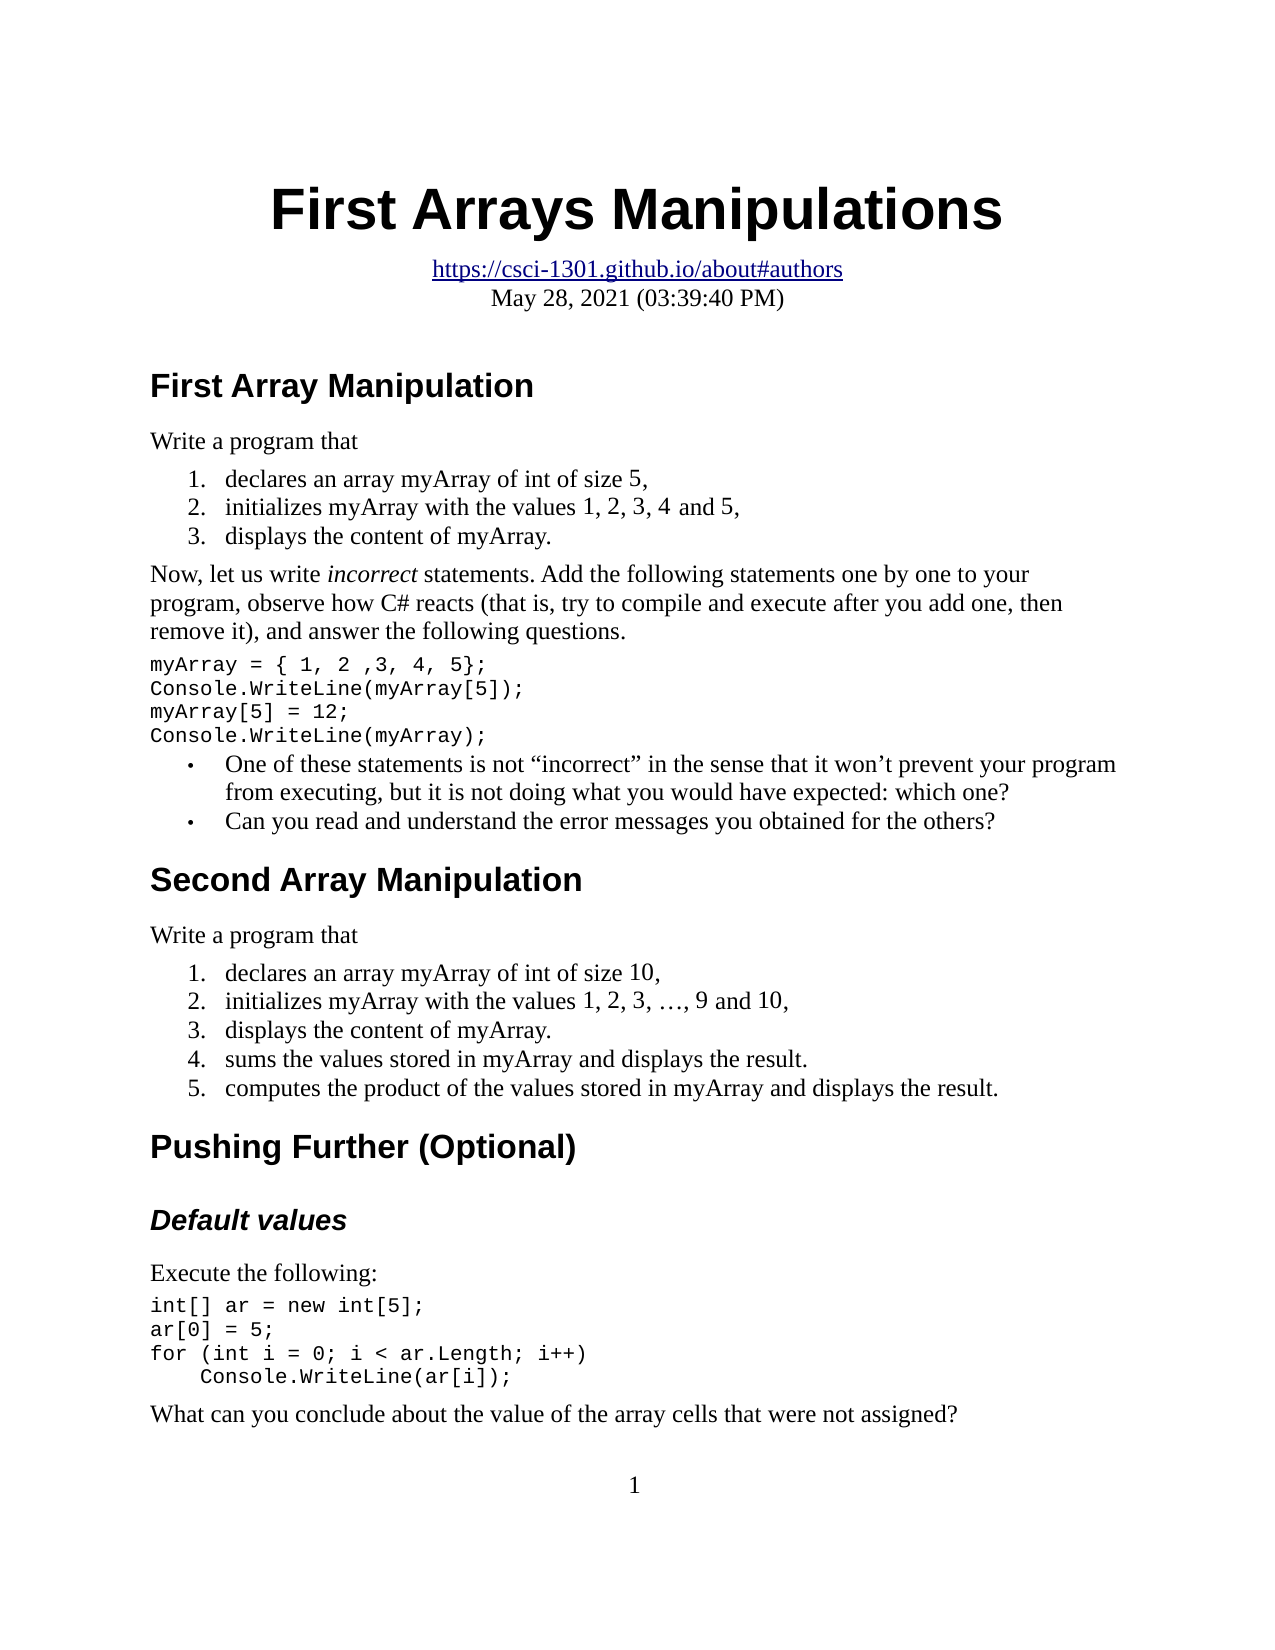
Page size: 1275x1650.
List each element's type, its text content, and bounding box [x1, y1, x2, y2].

subtitle First Array Manipulation [150, 366, 1125, 404]
text for (int i = 0; i < ar.Length; i++) [150, 1343, 1125, 1366]
text Write a program that [150, 426, 1125, 455]
text https://csci-1301.github.io/about#authors [150, 254, 1125, 283]
list Can you read and understand the error messages you obtained for the others? [187, 806, 1125, 835]
list declares an array myArray of int of size , [187, 958, 1125, 986]
text Console.WriteLine(myArray); [150, 725, 1125, 749]
text May 28, 2021 (03:39:40 PM) [150, 283, 1125, 312]
text int[] ar = new int[5]; [150, 1295, 1125, 1319]
text Console.WriteLine(ar[i]); [150, 1366, 1125, 1390]
subtitle Second Array Manipulation [150, 860, 1125, 898]
text myArray = { 1, 2 ,3, 4, 5}; [150, 654, 1125, 678]
list initializes myArray with the values , , , and , [187, 492, 1125, 521]
title First Arrays Manipulations [150, 175, 1125, 242]
subtitle Pushing Further (Optional) [150, 1126, 1125, 1165]
list declares an array myArray of int of size , [187, 464, 1125, 492]
list displays the content of myArray. [187, 1015, 1125, 1044]
text Console.WriteLine(myArray[5]); [150, 678, 1125, 701]
subtitle Default values [150, 1203, 1125, 1236]
list computes the product of the values stored in myArray and displays the result. [187, 1073, 1125, 1101]
text What can you conclude about the value of the array cells that were not assigned? [150, 1399, 1125, 1428]
text myArray[5] = 12; [150, 701, 1125, 725]
text Now, let us write incorrect statements. Add the following statements one by one to your program, observe how C# reacts (that is, try to compile and execute after you add one, then remove it), and answer the following questions. [150, 559, 1125, 645]
text ar[0] = 5; [150, 1319, 1125, 1343]
list initializes myArray with the values , , , …, and , [187, 986, 1125, 1015]
list sums the values stored in myArray and displays the result. [187, 1044, 1125, 1073]
text Write a program that [150, 920, 1125, 949]
list One of these statements is not “incorrect” in the sense that it won’t prevent your program from executing, but it is not doing what you would have expected: which one? [187, 749, 1125, 806]
list displays the content of myArray. [187, 521, 1125, 550]
text Execute the following: [150, 1258, 1125, 1286]
